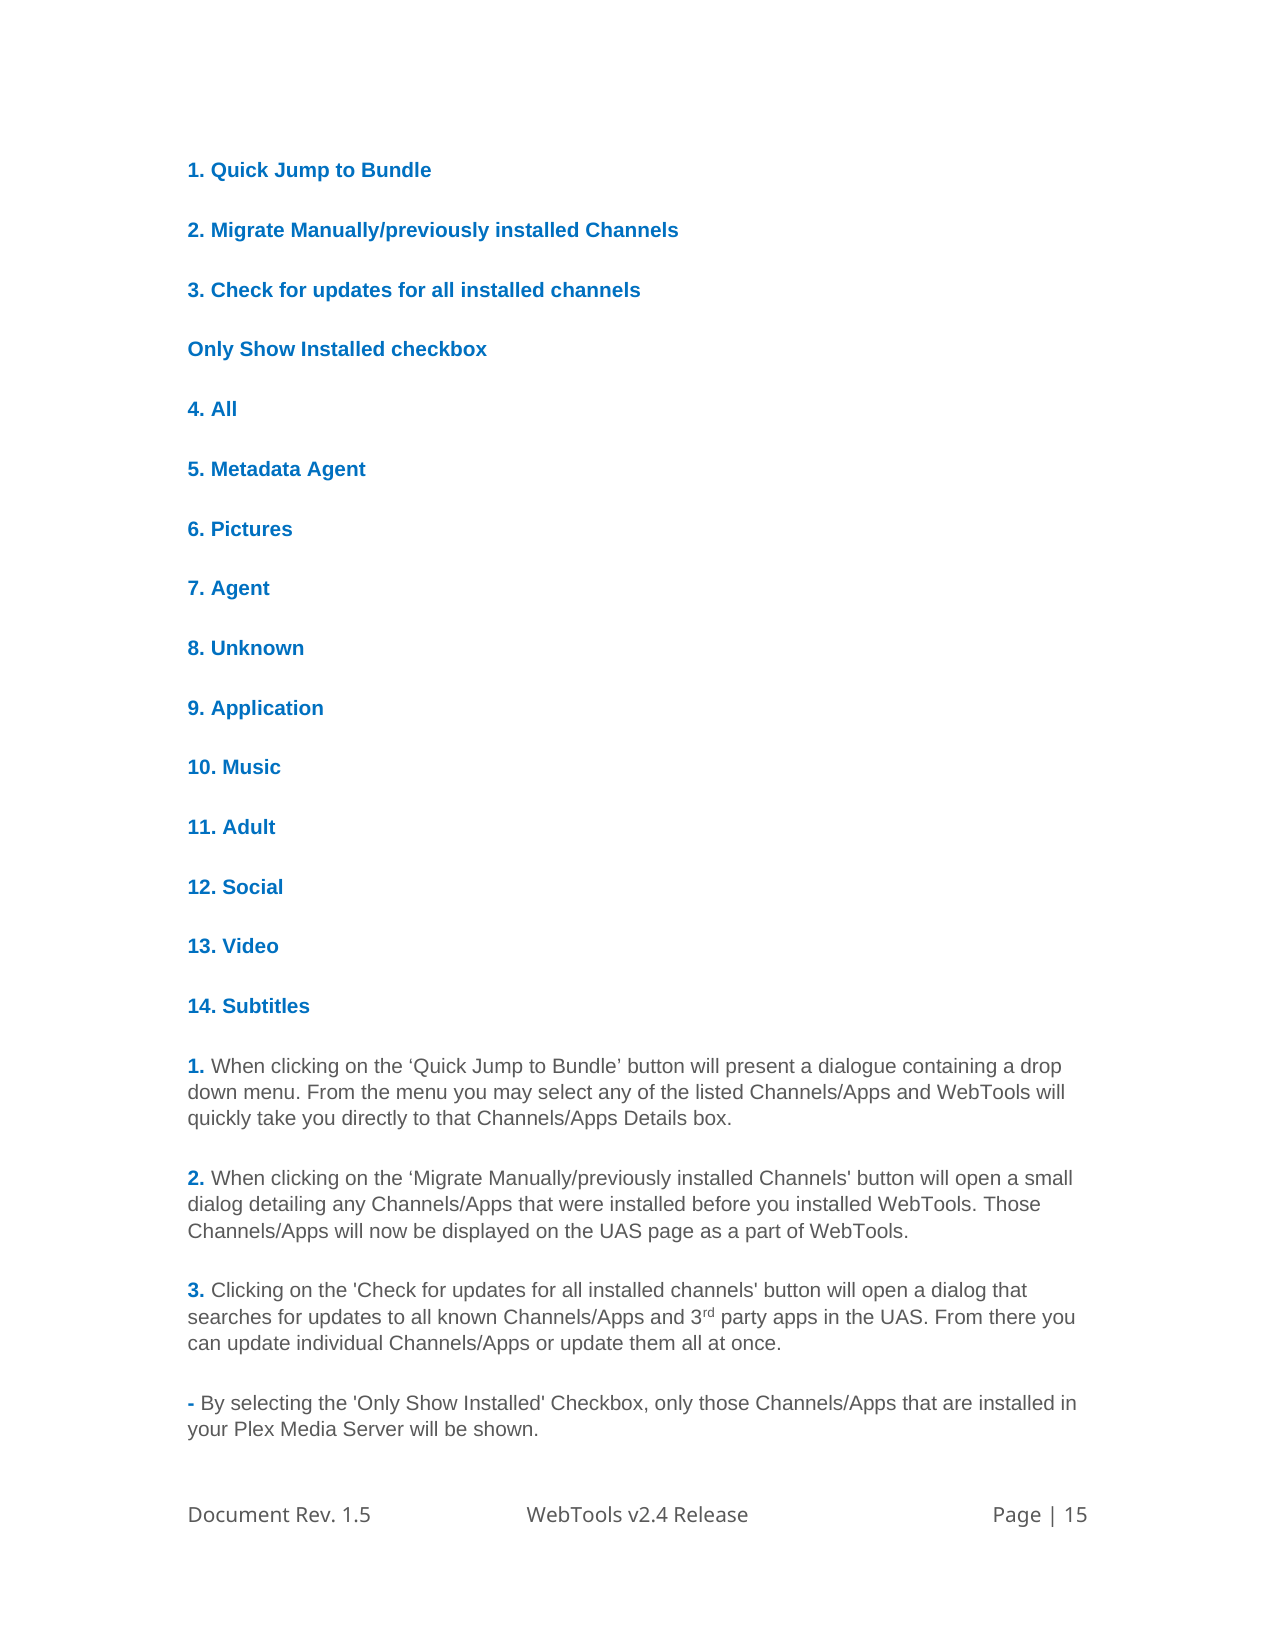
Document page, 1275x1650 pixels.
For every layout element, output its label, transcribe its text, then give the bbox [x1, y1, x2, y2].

text 11. Adult [187, 815, 1087, 839]
text 12. Social [187, 874, 1087, 898]
text 1. Quick Jump to Bundle [187, 158, 1087, 182]
text 9. Application [187, 695, 1087, 719]
text 5. Metadata Agent [187, 457, 1087, 481]
text 3. Clicking on the 'Check for updates for all installed channels' button will open a dialog that searches for updates to all known Channels/Apps and 3rd party apps in the UAS. From there you can update individual Channels/Apps or update them all at once. [187, 1278, 1087, 1355]
text 10. Music [187, 755, 1087, 779]
text 14. Subtitles [187, 994, 1087, 1018]
text 2. When clicking on the ‘Migrate Manually/previously installed Channels' button will open a small dialog detailing any Channels/Apps that were installed before you installed WebTools. Those Channels/Apps will now be displayed on the UAS page as a part of WebTools. [187, 1166, 1087, 1243]
text 1. When clicking on the ‘Quick Jump to Bundle’ button will present a dialogue containing a drop down menu. From the menu you may select any of the listed Channels/Apps and WebTools will quickly take you directly to that Channels/Apps Details box. [187, 1053, 1087, 1130]
text 3. Check for updates for all installed channels [187, 278, 1087, 302]
text 6. Pictures [187, 516, 1087, 540]
text 13. Video [187, 934, 1087, 958]
text Only Show Installed checkbox [187, 337, 1087, 361]
text - By selecting the 'Only Show Installed' Checkbox, only those Channels/Apps that are installed in your Plex Media Server will be shown. [187, 1391, 1087, 1441]
text 2. Migrate Manually/previously installed Channels [187, 218, 1087, 242]
text 7. Agent [187, 576, 1087, 600]
text 4. All [187, 397, 1087, 421]
text 8. Unknown [187, 636, 1087, 660]
